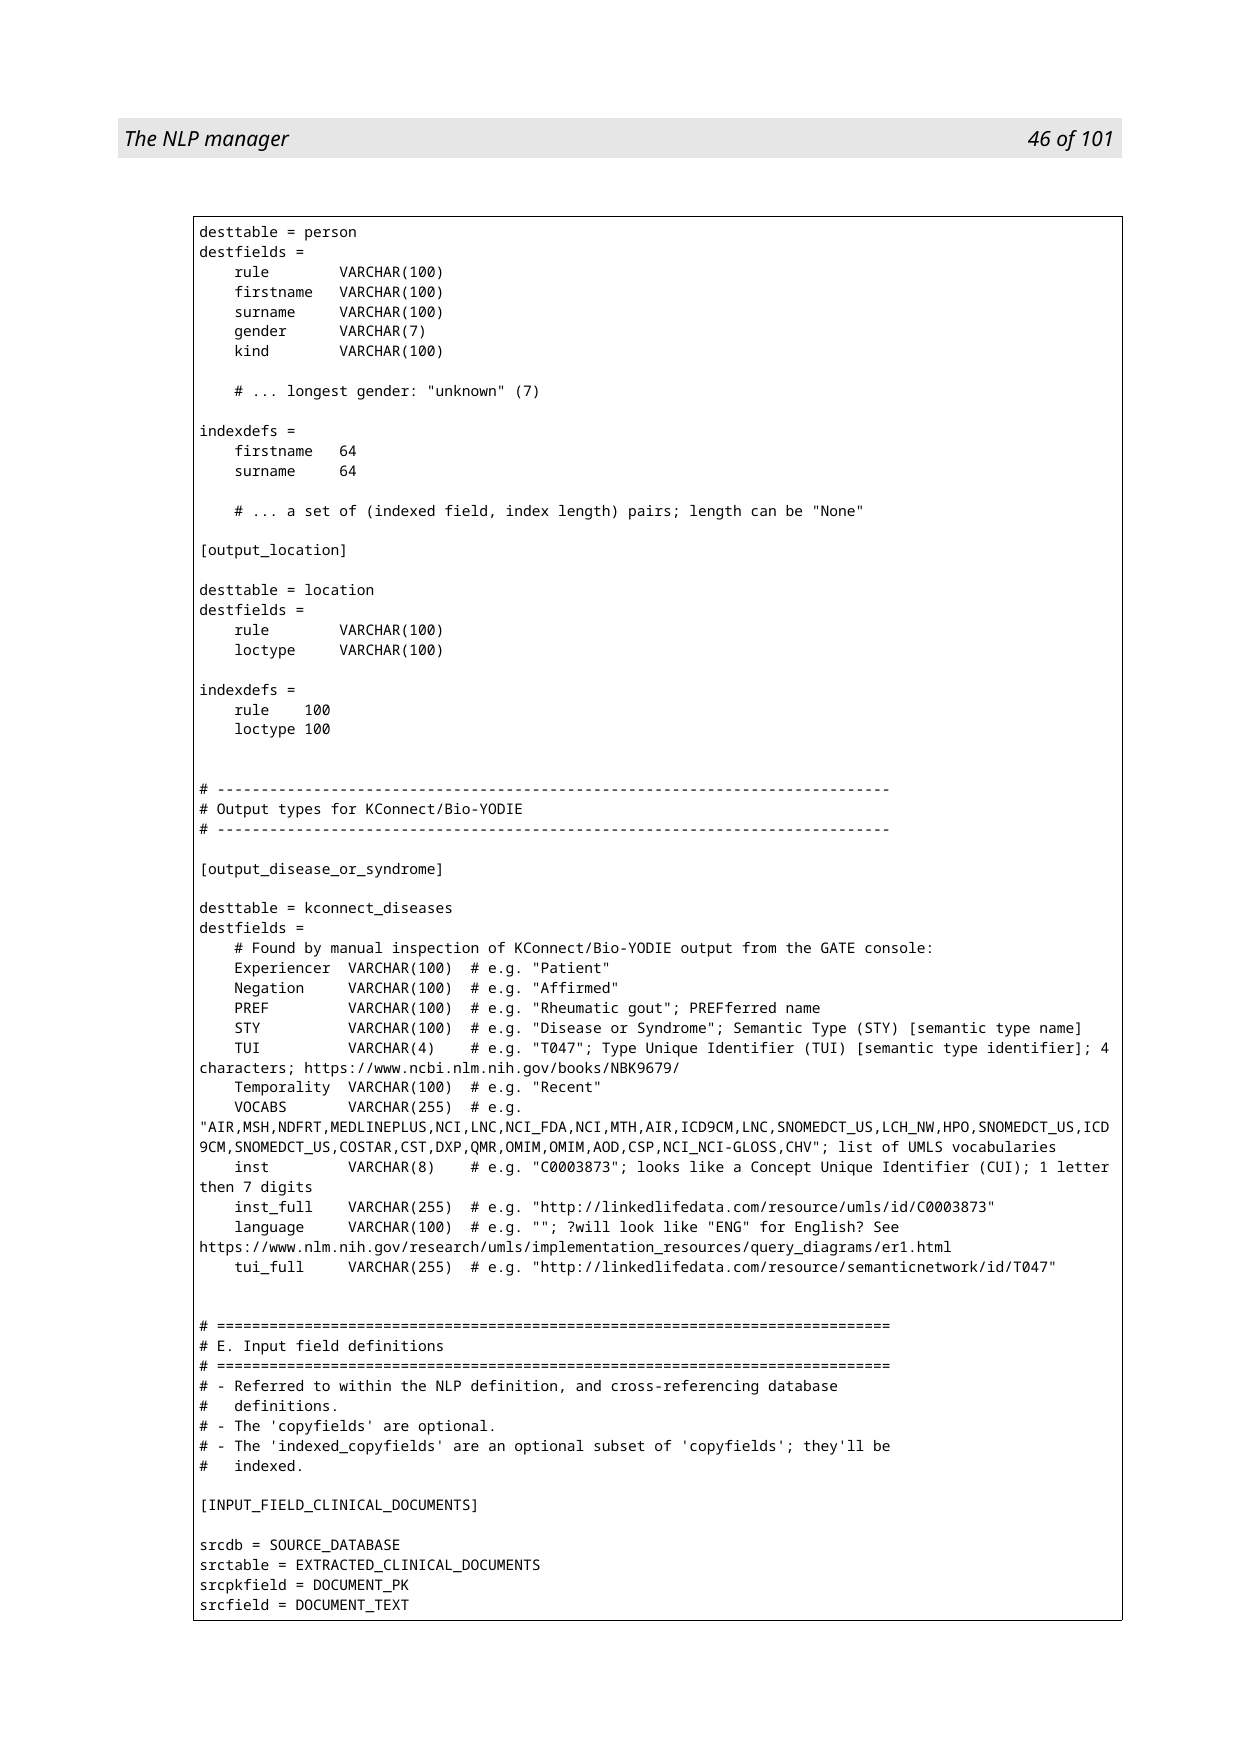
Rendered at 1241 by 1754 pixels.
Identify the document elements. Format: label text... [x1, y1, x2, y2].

table_header desttable = person destfields = rule VARCHAR(100) firstname VARCHAR(100) surname VARCHAR(100) gender VARCHAR(7) kind VARCHAR(100) # ... longest gender: "unknown" (7) indexdefs = firstname 64 surname 64 # ... a set of (indexed field, index length) pairs; length can be "None" [output_location] desttable = location destfields = rule VARCHAR(100) loctype VARCHAR(100) indexdefs = rule 100 loctype 100 # ----------------------------------------------------------------------------- # Output types for KConnect/Bio-YODIE # ----------------------------------------------------------------------------- [output_disease_or_syndrome] desttable = kconnect_diseases destfields = # Found by manual inspection of KConnect/Bio-YODIE output from the GATE console: Experiencer VARCHAR(100) # e.g. "Patient" Negation VARCHAR(100) # e.g. "Affirmed" PREF VARCHAR(100) # e.g. "Rheumatic gout"; PREFferred name STY VARCHAR(100) # e.g. "Disease or Syndrome"; Semantic Type (STY) [semantic type name] TUI VARCHAR(4) # e.g. "T047"; Type Unique Identifier (TUI) [semantic type identifier]; 4 characters; https://www.ncbi.nlm.nih.gov/books/NBK9679/ Temporality VARCHAR(100) # e.g. "Recent" VOCABS VARCHAR(255) # e.g. "AIR,MSH,NDFRT,MEDLINEPLUS,NCI,LNC,NCI_FDA,NCI,MTH,AIR,ICD9CM,LNC,SNOMEDCT_US,LCH_NW,HPO,SNOMEDCT_US,ICD9CM,SNOMEDCT_US,COSTAR,CST,DXP,QMR,OMIM,OMIM,AOD,CSP,NCI_NCI-GLOSS,CHV"; list of UMLS vocabularies inst VARCHAR(8) # e.g. "C0003873"; looks like a Concept Unique Identifier (CUI); 1 letter then 7 digits inst_full VARCHAR(255) # e.g. "http://linkedlifedata.com/resource/umls/id/C0003873" language VARCHAR(100) # e.g. ""; ?will look like "ENG" for English? See https://www.nlm.nih.gov/research/umls/implementation_resources/query_diagrams/er1.html tui_full VARCHAR(255) # e.g. "http://linkedlifedata.com/resource/semanticnetwork/id/T047" # ============================================================================= # E. Input field definitions # ============================================================================= # - Referred to within the NLP definition, and cross-referencing database # definitions. # - The 'copyfields' are optional. # - The 'indexed_copyfields' are an optional subset of 'copyfields'; they'll be # indexed. [INPUT_FIELD_CLINICAL_DOCUMENTS] srcdb = SOURCE_DATABASE srctable = EXTRACTED_CLINICAL_DOCUMENTS srcpkfield = DOCUMENT_PK srcfield = DOCUMENT_TEXT [194, 217, 1122, 1620]
